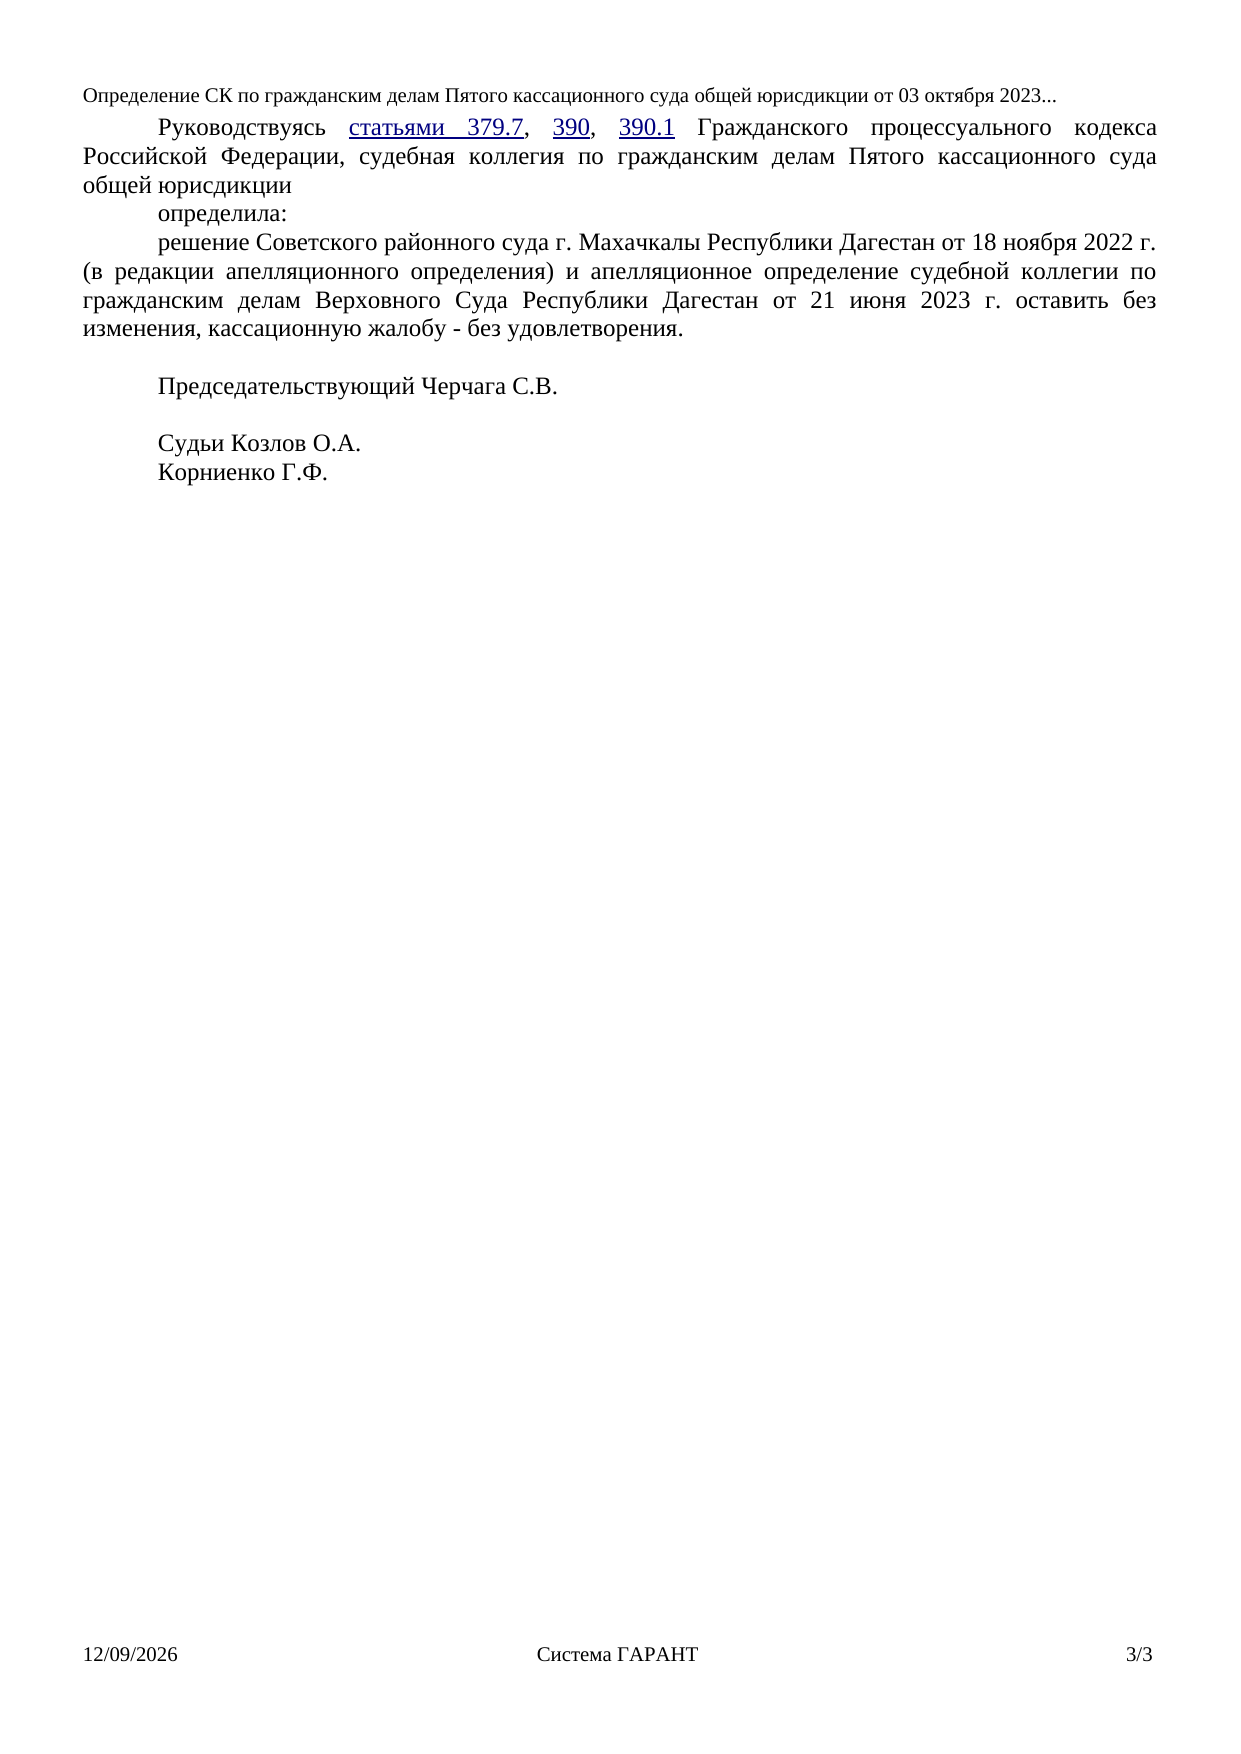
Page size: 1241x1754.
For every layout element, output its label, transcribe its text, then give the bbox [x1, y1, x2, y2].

text Корниенко Г.Ф. [83, 457, 1157, 486]
text решение Советского районного суда г. Махачкалы Республики Дагестан от 18 ноября 2022 г. (в редакции апелляционного определения) и апелляционное определение судебной коллегии по гражданским делам Верховного Суда Республики Дагестан от 21 июня 2023 г. оставить без изменения, кассационную жалобу - без удовлетворения. [83, 227, 1157, 342]
text определила: [83, 198, 1157, 227]
text Судьи Козлов О.А. [83, 428, 1157, 457]
text Руководствуясь статьями 379.7, 390, 390.1 Гражданского процессуального кодекса Российской Федерации, судебная коллегия по гражданским делам Пятого кассационного суда общей юрисдикции [83, 112, 1157, 198]
text Председательствующий Черчага С.В. [83, 371, 1157, 400]
